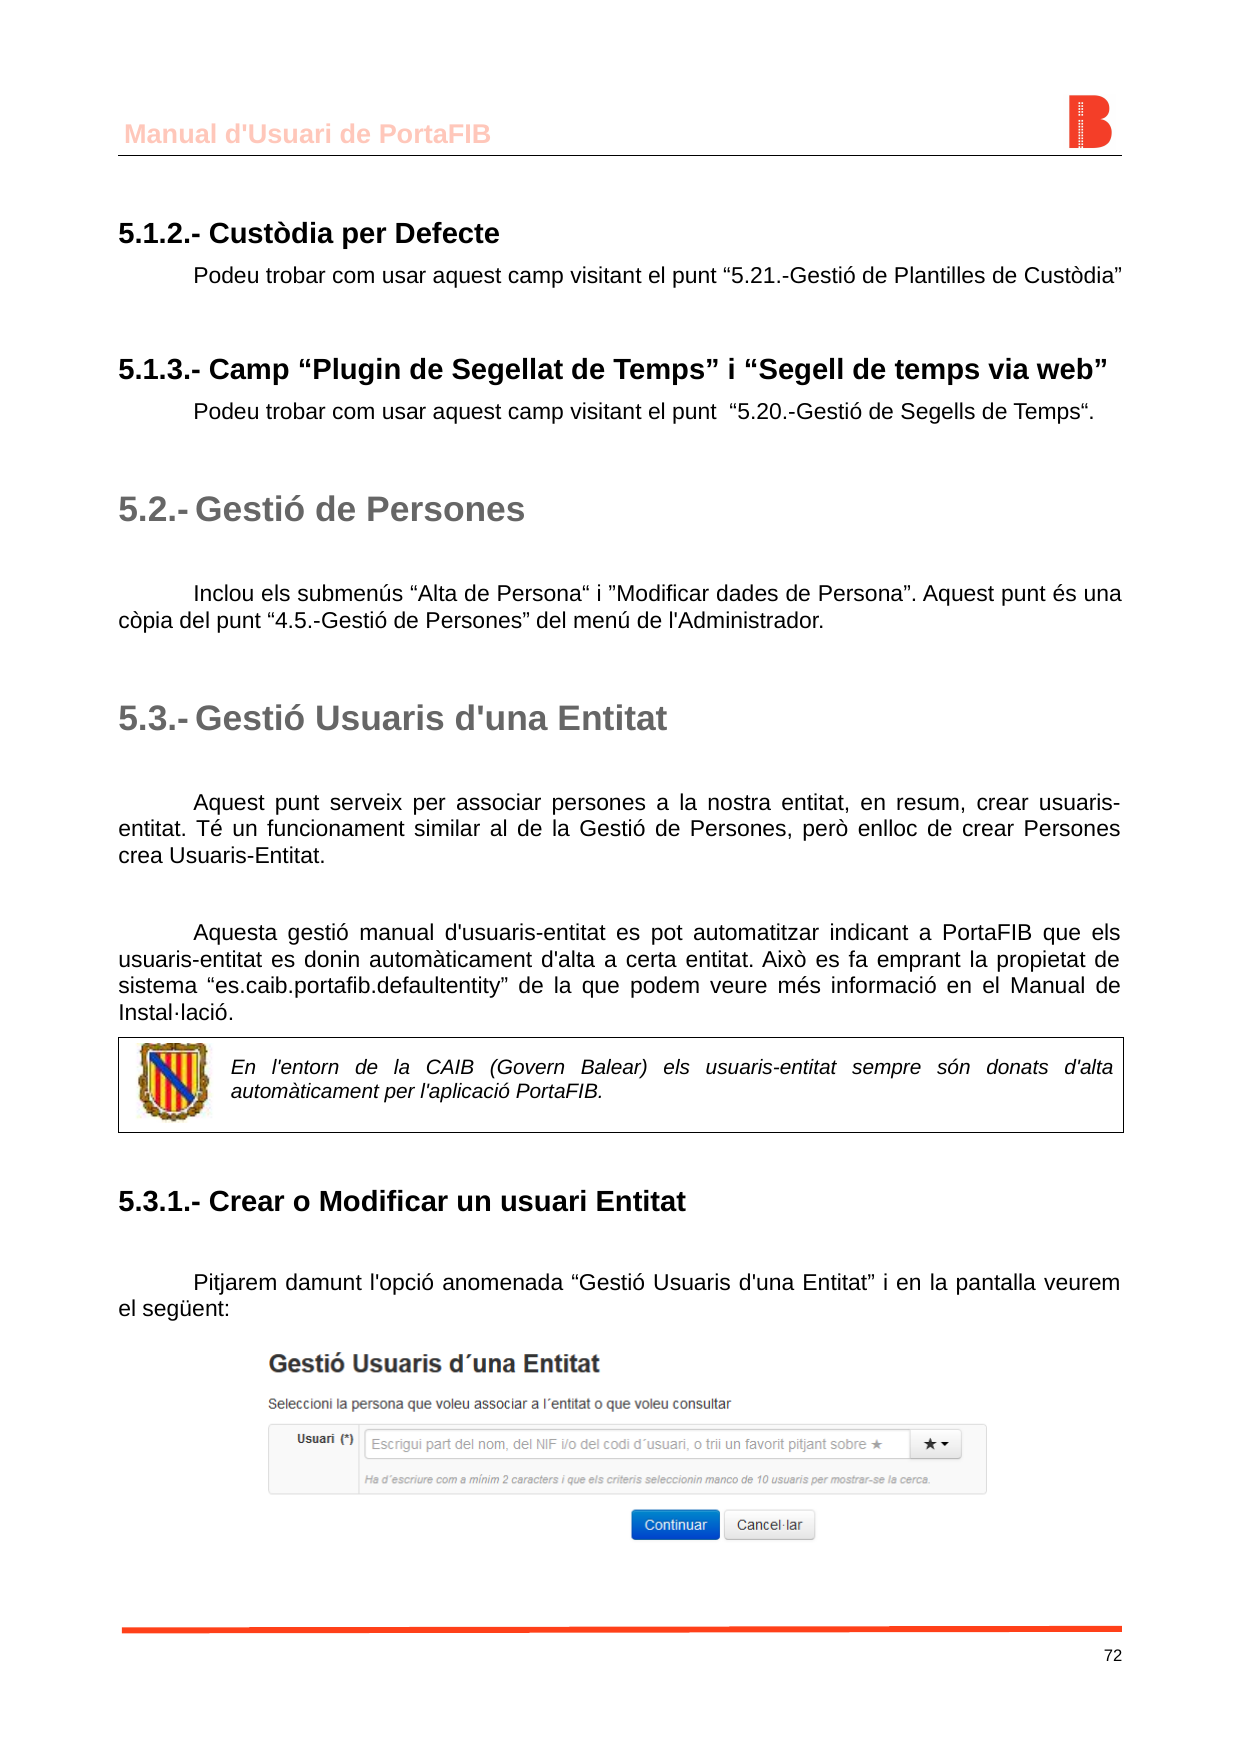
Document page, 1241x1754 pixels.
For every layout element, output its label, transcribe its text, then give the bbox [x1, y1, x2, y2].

picture [1063, 94, 1117, 150]
text Aquest punt serveix per associar persones a la nostra entitat, en resum, crear usuaris-entitat. Té un funcionament similar al de la Gestió de Persones, però enlloc de crear Persones crea Usuaris-Entitat. [118, 789, 1122, 868]
table_header En l'entorn de la CAIB (Govern Balear) els usuaris-entitat sempre són donats d'alta automàticament per l'aplicació PortaFIB. [225, 1038, 1123, 1132]
text Aquesta gestió manual d'usuaris-entitat es pot automatitzar indicant a PortaFIB que els usuaris-entitat es donin automàticament d'alta a certa entitat. Això es fa emprant la propietat de sistema “es.caib.portafib.defaultentity” de la que podem veure més informació en el Manual de Instal·lació. [118, 919, 1122, 1025]
subtitle Custòdia per Defecte [118, 216, 1122, 249]
subtitle Crear o Modificar un usuari Entitat [118, 1184, 1122, 1217]
text Inclou els submenús “Alta de Persona“ i ”Modificar dades de Persona”. Aquest punt és una còpia del punt “4.5.-Gestió de Persones” del menú de l'Administrador. [118, 580, 1122, 633]
text Pitjarem damunt l'opció anomenada “Gestió Usuaris d'una Entitat” i en la pantalla veurem el següent: [118, 1269, 1122, 1321]
text Podeu trobar com usar aquest camp visitant el punt “5.20.-Gestió de Segells de Temps“. [118, 398, 1122, 424]
text Podeu trobar com usar aquest camp visitant el punt “5.21.-Gestió de Plantilles de Custòdia” [118, 262, 1122, 288]
subtitle Gestió Usuaris d'una Entitat [118, 697, 1122, 738]
subtitle Gestió de Persones [118, 488, 1122, 529]
picture [134, 1043, 214, 1123]
picture [248, 1333, 992, 1553]
subtitle Camp “Plugin de Segellat de Temps” i “Segell de temps via web” [118, 352, 1122, 386]
table_header [119, 1038, 225, 1132]
